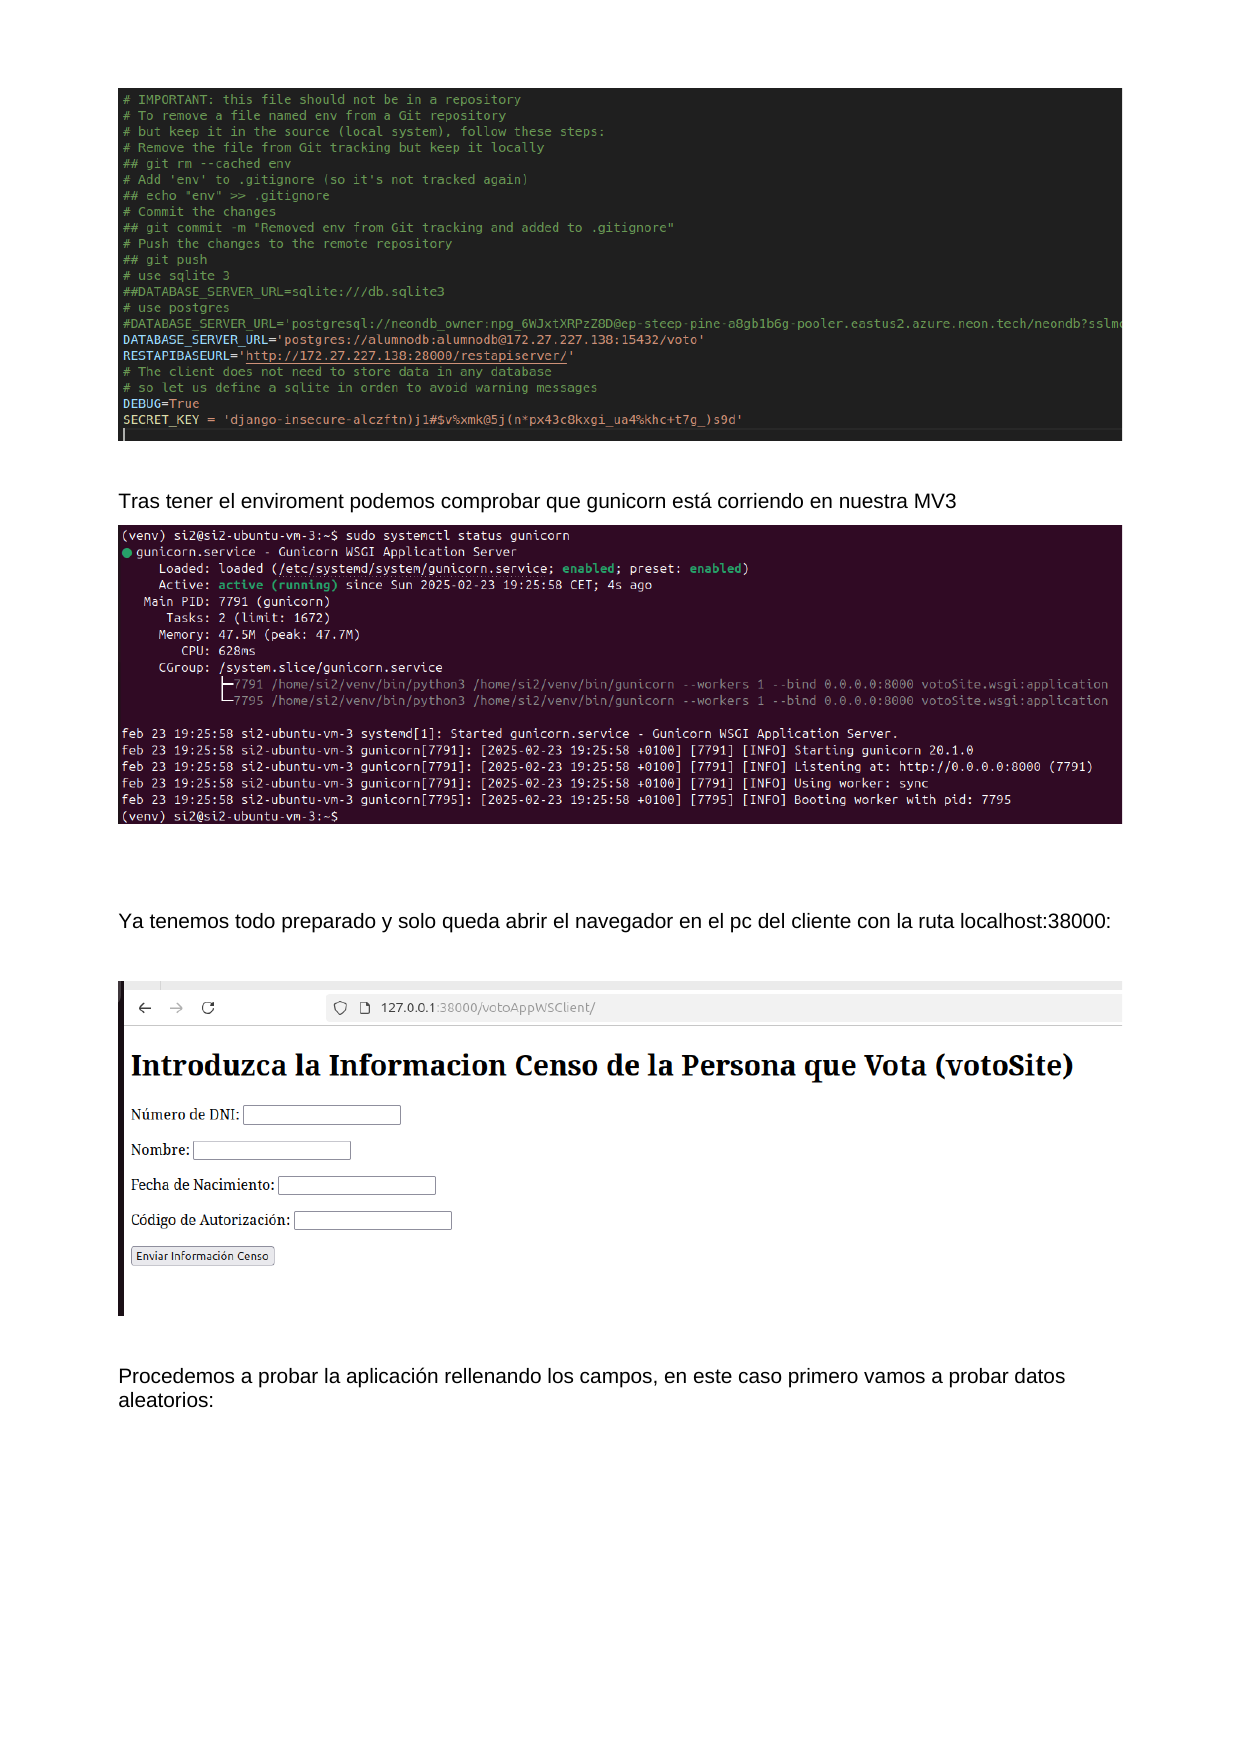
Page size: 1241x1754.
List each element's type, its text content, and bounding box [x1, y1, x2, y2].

picture [118, 88, 1123, 441]
picture [118, 525, 1123, 824]
picture [118, 981, 1123, 1316]
subtitle Procedemos a probar la aplicación rellenando los campos, en este caso primero vamos a probar datos aleatorios: [118, 1364, 1122, 1412]
subtitle Tras tener el enviroment podemos comprobar que gunicorn está corriendo en nuestra MV3 [118, 489, 1122, 513]
subtitle Ya tenemos todo preparado y solo queda abrir el navegador en el pc del cliente con la ruta localhost:38000: [118, 908, 1122, 932]
